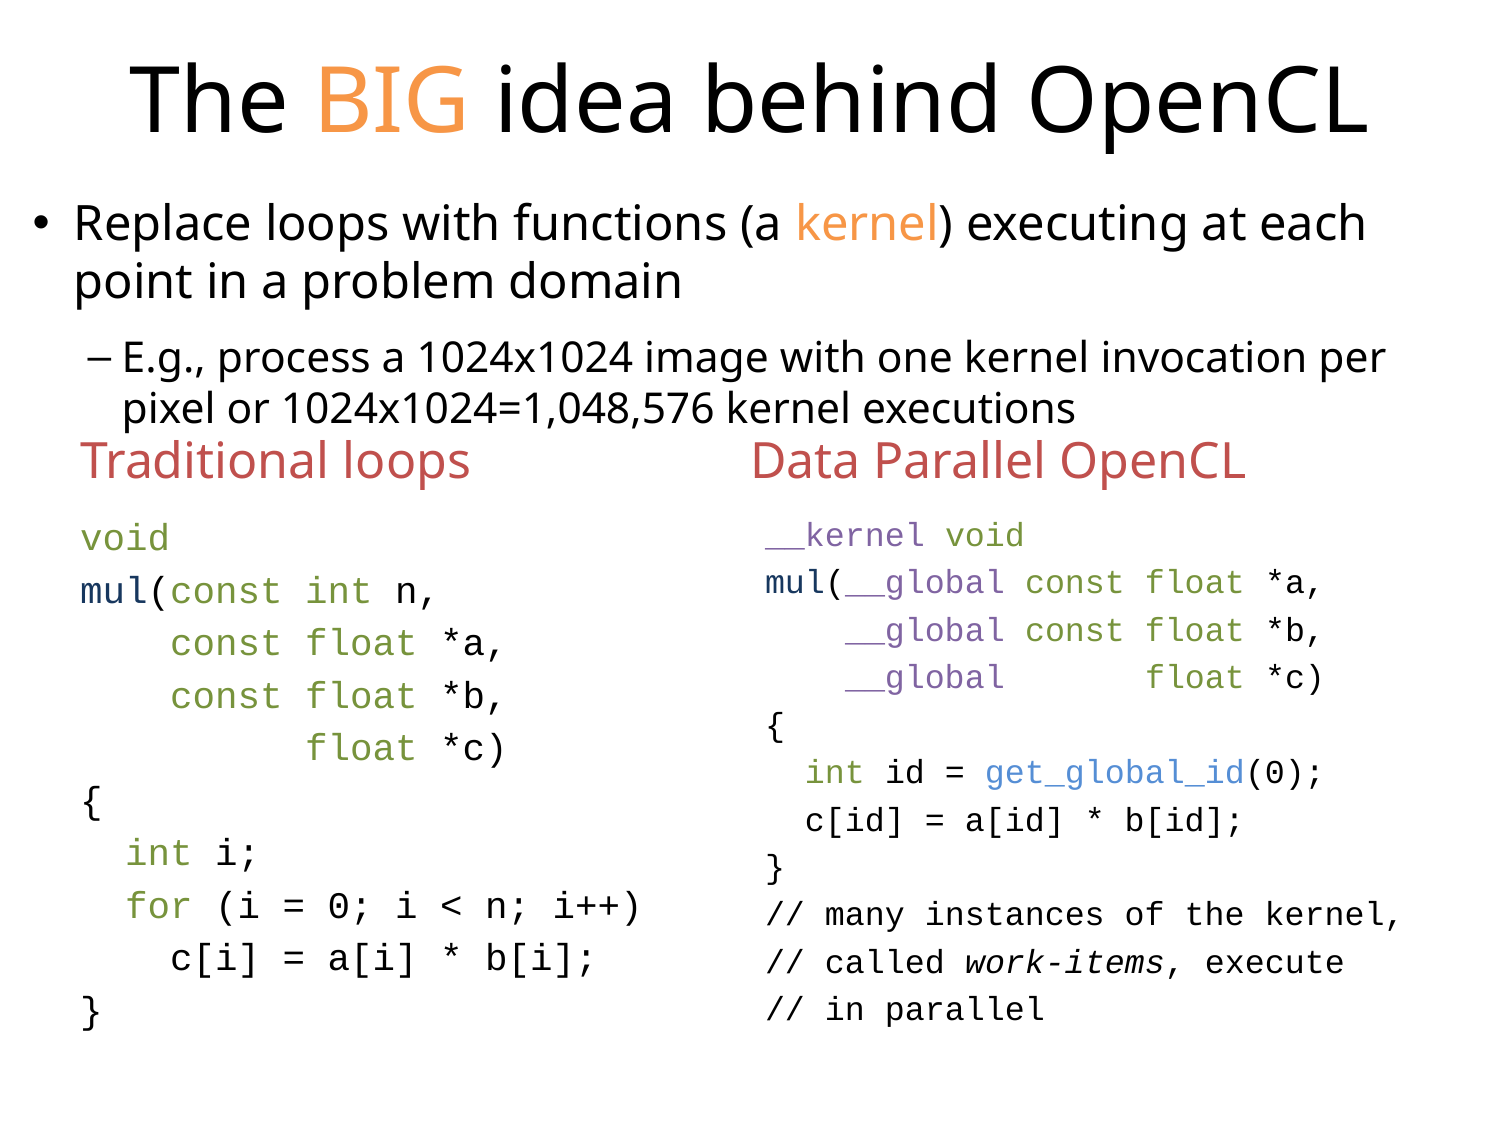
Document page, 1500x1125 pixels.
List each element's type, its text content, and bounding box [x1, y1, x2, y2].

text_box void mul(const int n, const float *a, const float *b, float *c) { int i; for (i = 0; i < n; i++) c[i] = a[i] * b[i]; } [64, 505, 668, 1078]
text_box __kernel void mul(__global const float *a, __global const float *b, __global float *c) { int id = get_global_id(0); c[id] = a[id] * b[id]; } // many instances of the kernel, // called work-items, execute // in parallel [749, 505, 1500, 1106]
text_box Traditional loops [65, 420, 643, 505]
text_box Data Parallel OpenCL [643, 420, 1353, 526]
list Replace loops with functions (a kernel) executing at each point in a problem domain E.g., process a 1024x1024 image with one kernel invocation per pixel or 1024x1024=1,048,576 kernel executions [17, 184, 1483, 445]
title The BIG idea behind OpenCL [17, 2, 1483, 184]
